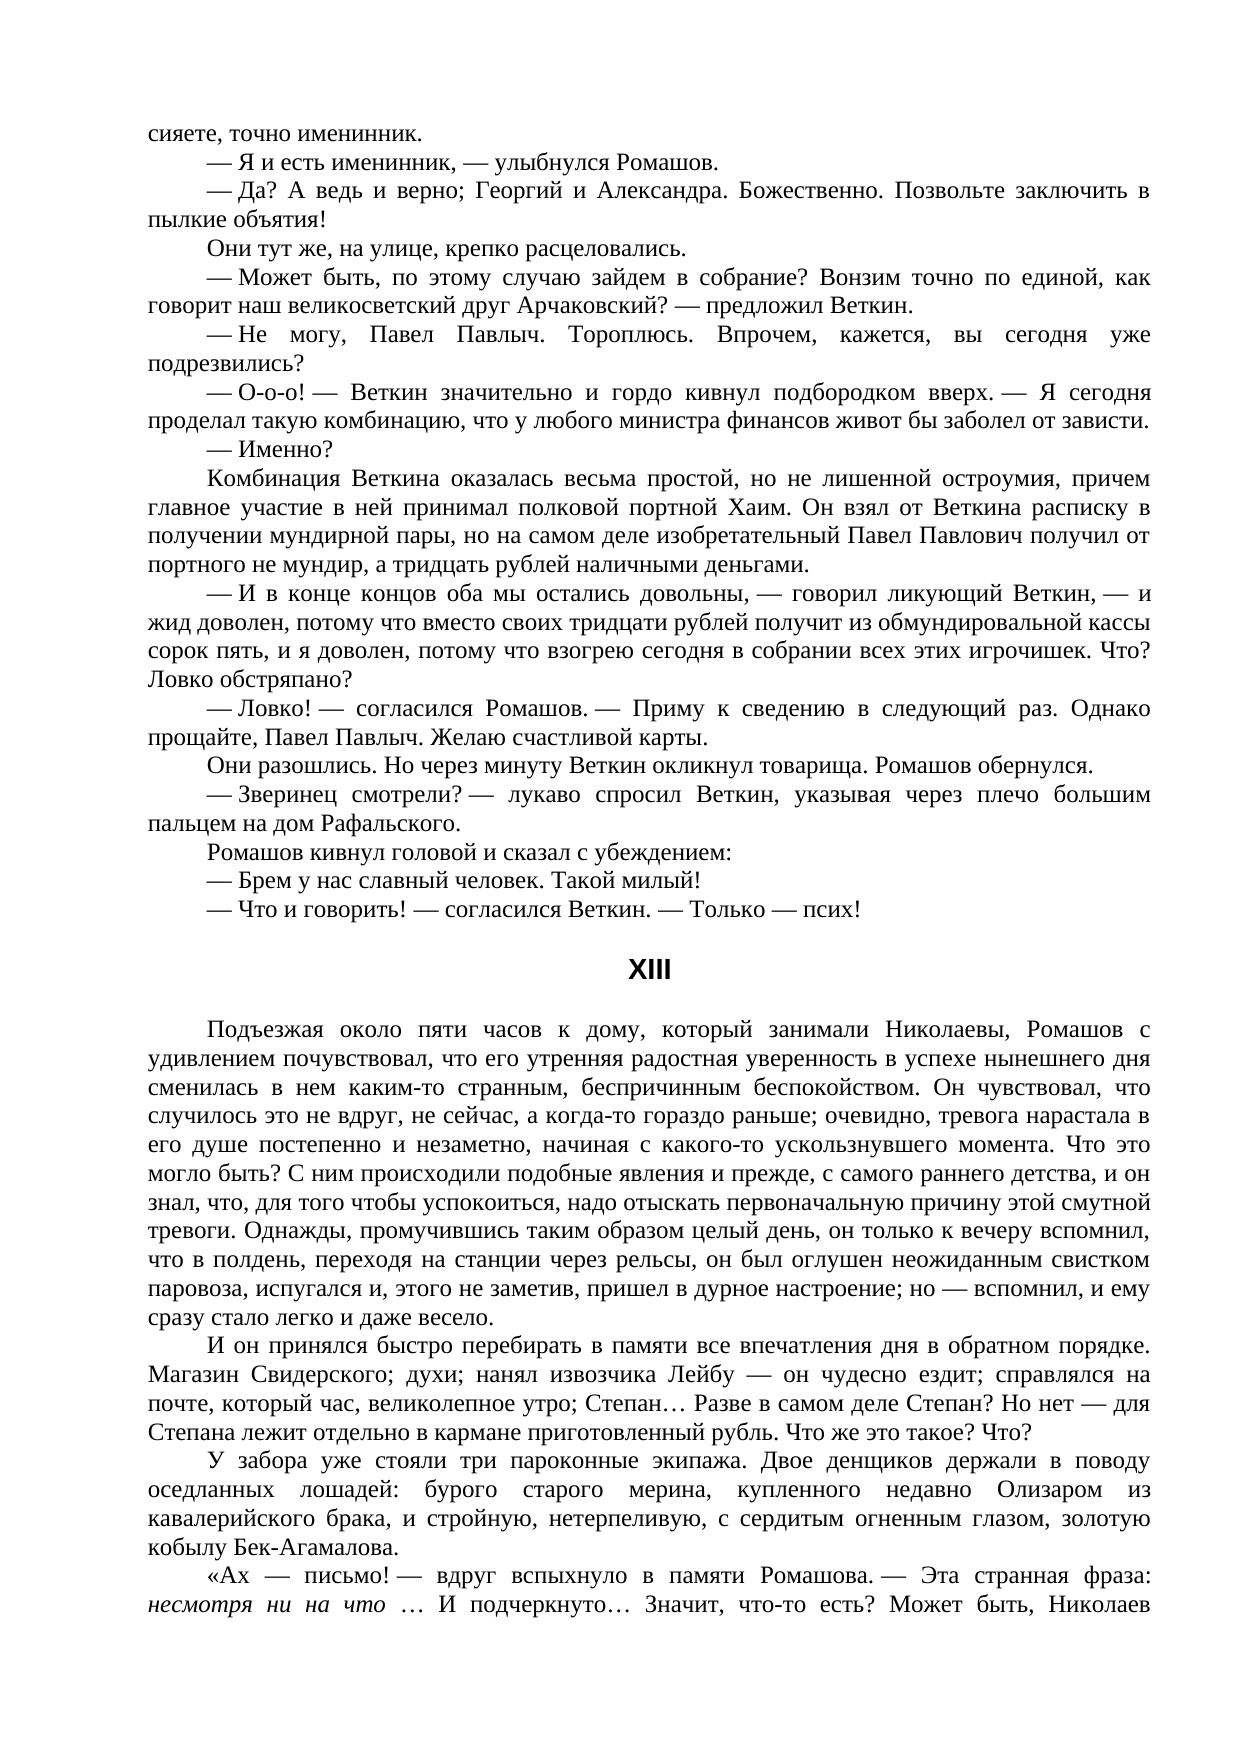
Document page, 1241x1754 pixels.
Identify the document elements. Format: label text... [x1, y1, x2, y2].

text — О-о-о! — Веткин значительно и гордо кивнул подбородком вверх. — Я сегодня проделал такую комбинацию, что у любого министра финансов живот бы заболел от зависти. [148, 377, 1152, 434]
text — Я и есть именинник, — улыбнулся Ромашов. [148, 147, 1152, 176]
text И он принялся быстро перебирать в памяти все впечатления дня в обратном порядке. Магазин Свидерского; духи; нанял извозчика Лейбу — он чудесно ездит; справлялся на почте, который час, великолепное утро; Степан… Разве в самом деле Степан? Но нет — для Степана лежит отдельно в кармане приготовленный рубль. Что же это такое? Что? [148, 1330, 1152, 1445]
text — Не могу, Павел Павлыч. Тороплюсь. Впрочем, кажется, вы сегодня уже подрезвились? [148, 319, 1152, 377]
text Ромашов кивнул головой и сказал с убеждением: [148, 837, 1152, 866]
text «Ах — письмо! — вдруг вспыхнуло в памяти Ромашова. — Эта странная фраза: несмотря ни на что … И подчеркнуто… Значит, что-то есть? Может быть, Николаев [148, 1560, 1152, 1618]
text У забора уже стояли три пароконные экипажа. Двое денщиков держали в поводу оседланных лошадей: бурого старого мерина, купленного недавно Олизаром из кавалерийского брака, и стройную, нетерпеливую, с сердитым огненным глазом, золотую кобылу Бек-Агамалова. [148, 1445, 1152, 1560]
text Они разошлись. Но через минуту Веткин окликнул товарища. Ромашов обернулся. [148, 751, 1152, 779]
text — Может быть, по этому случаю зайдем в собрание? Вонзим точно по единой, как говорит наш великосветский друг Арчаковский? — предложил Веткин. [148, 262, 1152, 319]
text Подъезжая около пяти часов к дому, который занимали Николаевы, Ромашов с удивлением почувствовал, что его утренняя радостная уверенность в успехе нынешнего дня сменилась в нем каким-то странным, беспричинным беспокойством. Он чувствовал, что случилось это не вдруг, не сейчас, а когда-то гораздо раньше; очевидно, тревога нарастала в его душе постепенно и незаметно, начиная с какого-то ускользнувшего момента. Что это могло быть? С ним происходили подобные явления и прежде, с самого раннего детства, и он знал, что, для того чтобы успокоиться, надо отыскать первоначальную причину этой смутной тревоги. Однажды, промучившись таким образом целый день, он только к вечеру вспомнил, что в полдень, переходя на станции через рельсы, он был оглушен неожиданным свистком паровоза, испугался и, этого не заметив, пришел в дурное настроение; но — вспомнил, и ему сразу стало легко и даже весело. [148, 1014, 1152, 1330]
text Они тут же, на улице, крепко расцеловались. [148, 233, 1152, 262]
text — Именно? [148, 434, 1152, 463]
text — Зверинец смотрели? — лукаво спросил Веткин, указывая через плечо большим пальцем на дом Рафальского. [148, 779, 1152, 837]
text Комбинация Веткина оказалась весьма простой, но не лишенной остроумия, причем главное участие в ней принимал полковой портной Хаим. Он взял от Веткина расписку в получении мундирной пары, но на самом деле изобретательный Павел Павлович получил от портного не мундир, а тридцать рублей наличными деньгами. [148, 463, 1152, 578]
text — Брем у нас славный человек. Такой милый! [148, 866, 1152, 894]
text — Что и говорить! — согласился Веткин. — Только — псих! [148, 894, 1152, 923]
text — Да? А ведь и верно; Георгий и Александра. Божественно. Позвольте заключить в пылкие объятия! [148, 176, 1152, 233]
subtitle XIII [148, 952, 1152, 985]
text — И в конце концов оба мы остались довольны, — говорил ликующий Веткин, — и жид доволен, потому что вместо своих тридцати рублей получит из обмундировальной кассы сорок пять, и я доволен, потому что взогрею сегодня в собрании всех этих игрочишек. Что? Ловко обстряпано? [148, 578, 1152, 693]
text сияете, точно именинник. [148, 118, 1152, 147]
text — Ловко! — согласился Ромашов. — Приму к сведению в следующий раз. Однако прощайте, Павел Павлыч. Желаю счастливой карты. [148, 693, 1152, 751]
